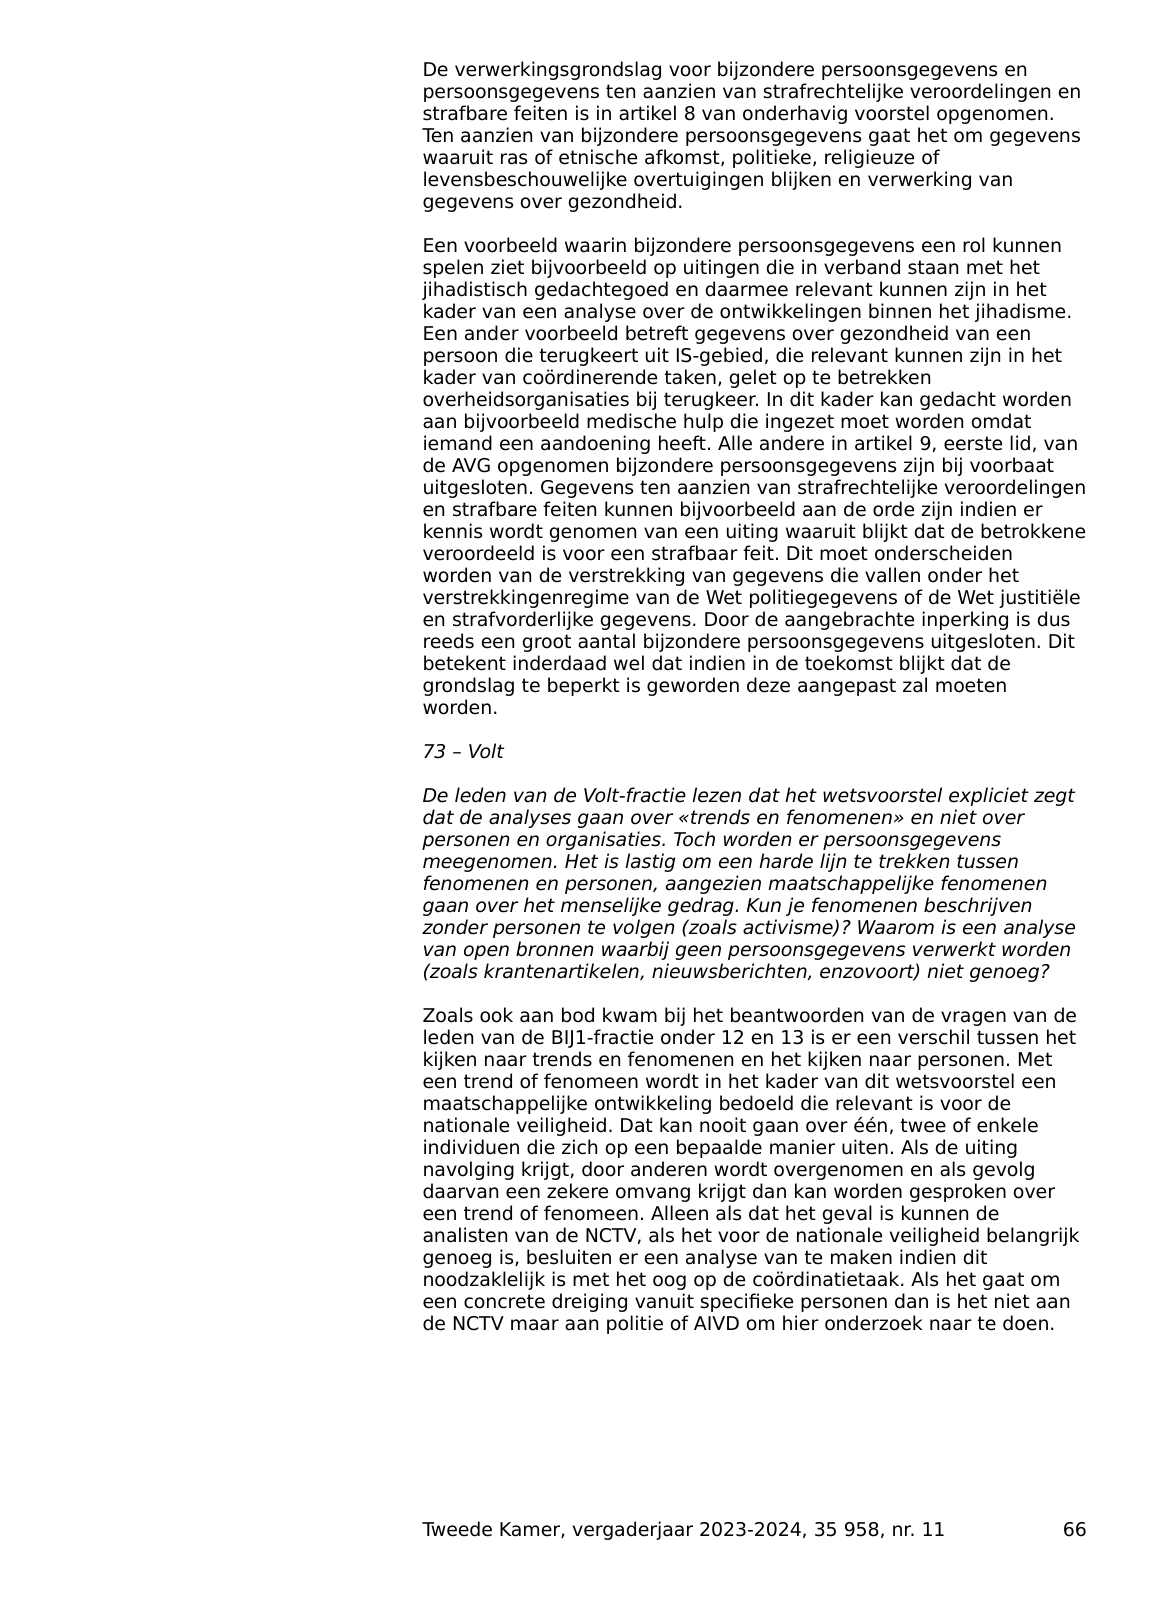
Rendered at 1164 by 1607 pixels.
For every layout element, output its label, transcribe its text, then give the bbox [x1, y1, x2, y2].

subtitle 73 – Volt [422, 741, 1087, 763]
text De verwerkingsgrondslag voor bijzondere persoonsgegevens en persoonsgegevens ten aanzien van strafrechtelijke veroordelingen en strafbare feiten is in artikel 8 van onderhavig voorstel opgenomen. Ten aanzien van bijzondere persoonsgegevens gaat het om gegevens waaruit ras of etnische afkomst, politieke, religieuze of levensbeschouwelijke overtuigingen blijken en verwerking van gegevens over gezondheid. [422, 59, 1087, 213]
text Zoals ook aan bod kwam bij het beantwoorden van de vragen van de leden van de BIJ1-fractie onder 12 en 13 is er een verschil tussen het kijken naar trends en fenomenen en het kijken naar personen. Met een trend of fenomeen wordt in het kader van dit wetsvoorstel een maatschappelijke ontwikkeling bedoeld die relevant is voor de nationale veiligheid. Dat kan nooit gaan over één, twee of enkele individuen die zich op een bepaalde manier uiten. Als de uiting navolging krijgt, door anderen wordt overgenomen en als gevolg daarvan een zekere omvang krijgt dan kan worden gesproken over een trend of fenomeen. Alleen als dat het geval is kunnen de analisten van de NCTV, als het voor de nationale veiligheid belangrijk genoeg is, besluiten er een analyse van te maken indien dit noodzaklelijk is met het oog op de coördinatietaak. Als het gaat om een concrete dreiging vanuit specifieke personen dan is het niet aan de NCTV maar aan politie of AIVD om hier onderzoek naar te doen. [422, 1005, 1087, 1335]
text Een voorbeeld waarin bijzondere persoonsgegevens een rol kunnen spelen ziet bijvoorbeeld op uitingen die in verband staan met het jihadistisch gedachtegoed en daarmee relevant kunnen zijn in het kader van een analyse over de ontwikkelingen binnen het jihadisme. Een ander voorbeeld betreft gegevens over gezondheid van een persoon die terugkeert uit IS-gebied, die relevant kunnen zijn in het kader van coördinerende taken, gelet op te betrekken overheidsorganisaties bij terugkeer. In dit kader kan gedacht worden aan bijvoorbeeld medische hulp die ingezet moet worden omdat iemand een aandoening heeft. Alle andere in artikel 9, eerste lid, van de AVG opgenomen bijzondere persoonsgegevens zijn bij voorbaat uitgesloten. Gegevens ten aanzien van strafrechtelijke veroordelingen en strafbare feiten kunnen bijvoorbeeld aan de orde zijn indien er kennis wordt genomen van een uiting waaruit blijkt dat de betrokkene veroordeeld is voor een strafbaar feit. Dit moet onderscheiden worden van de verstrekking van gegevens die vallen onder het verstrekkingenregime van de Wet politiegegevens of de Wet justitiële en strafvorderlijke gegevens. Door de aangebrachte inperking is dus reeds een groot aantal bijzondere persoonsgegevens uitgesloten. Dit betekent inderdaad wel dat indien in de toekomst blijkt dat de grondslag te beperkt is geworden deze aangepast zal moeten worden. [422, 235, 1087, 719]
text De leden van de Volt-fractie lezen dat het wetsvoorstel expliciet zegt dat de analyses gaan over «trends en fenomenen» en niet over personen en organisaties. Toch worden er persoonsgegevens meegenomen. Het is lastig om een harde lijn te trekken tussen fenomenen en personen, aangezien maatschappelijke fenomenen gaan over het menselijke gedrag. Kun je fenomenen beschrijven zonder personen te volgen (zoals activisme)? Waarom is een analyse van open bronnen waarbij geen persoonsgegevens verwerkt worden (zoals krantenartikelen, nieuwsberichten, enzovoort) niet genoeg? [422, 785, 1087, 983]
